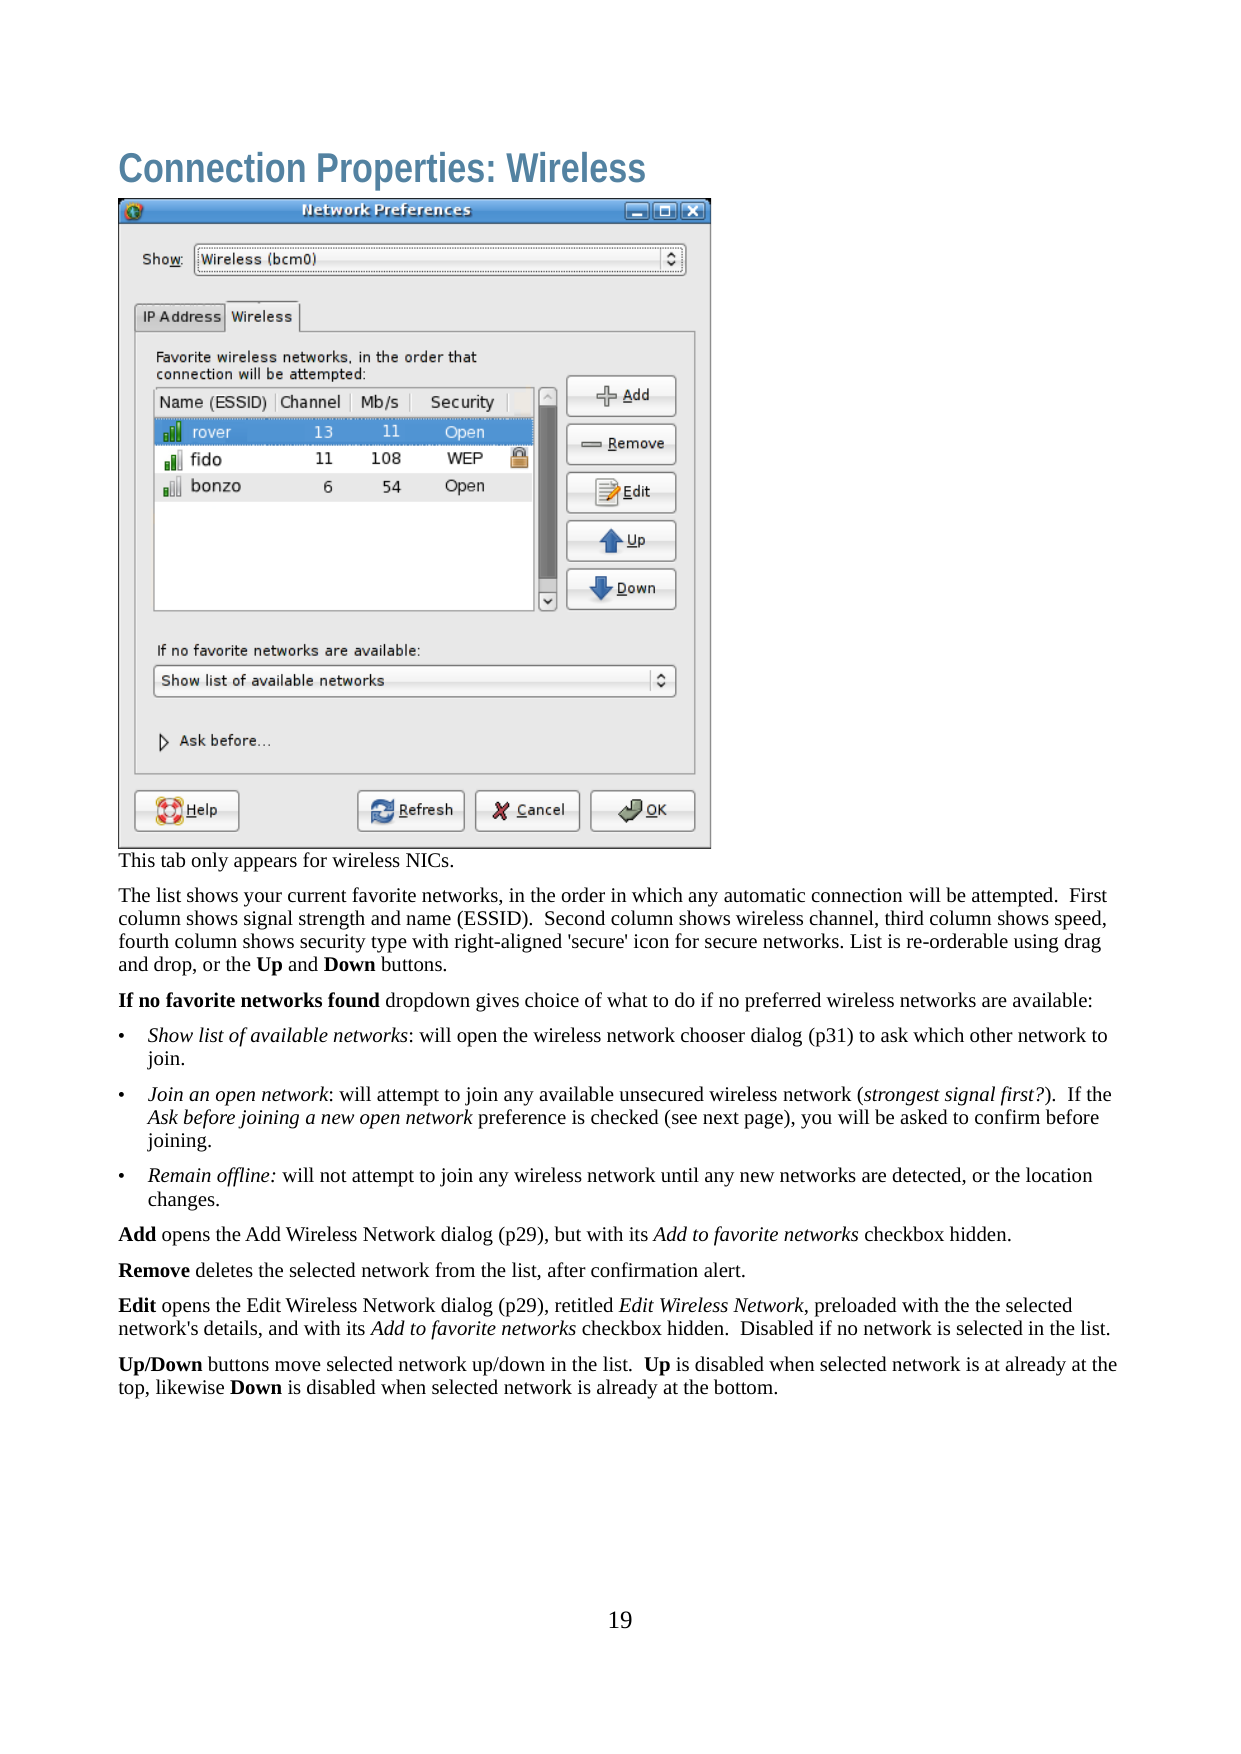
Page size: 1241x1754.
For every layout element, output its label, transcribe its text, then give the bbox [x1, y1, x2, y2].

text Remove deletes the selected network from the list, after confirmation alert. [118, 1258, 1122, 1281]
subtitle Connection Properties: Wireless [118, 143, 1122, 191]
picture [118, 198, 712, 849]
text This tab only appears for wireless NICs. [118, 849, 1122, 872]
list Remain offline: will not attempt to join any wireless network until any new networks are detected, or the location changes. [118, 1164, 1122, 1210]
text If no favorite networks found dropdown gives choice of what to do if no preferred wireless networks are available: [118, 989, 1122, 1012]
text The list shows your current favorite networks, in the order in which any automatic connection will be attempted. First column shows signal strength and name (ESSID). Second column shows wireless channel, third column shows speed, fourth column shows security type with right-aligned 'secure' icon for secure networks. List is re-orderable using drag and drop, or the Up and Down buttons. [118, 884, 1122, 976]
list Show list of available networks: will open the wireless network chooser dialog (p31) to ask which other network to join. [118, 1024, 1122, 1070]
list Join an open network: will attempt to join any available unsecured wireless network (strongest signal first?). If the Ask before joining a new open network preference is checked (see next page), you will be asked to confirm before joining. [118, 1083, 1122, 1152]
text Add opens the Add Wireless Network dialog (p29), but with its Add to favorite networks checkbox hidden. [118, 1223, 1122, 1246]
text Up/Down buttons move selected network up/down in the list. Up is disabled when selected network is at already at the top, likewise Down is disabled when selected network is already at the bottom. [118, 1352, 1122, 1398]
text Edit opens the Edit Wireless Network dialog (p29), retitled Edit Wireless Network, preloaded with the the selected network's details, and with its Add to favorite networks checkbox hidden. Disabled if no network is selected in the list. [118, 1294, 1122, 1340]
